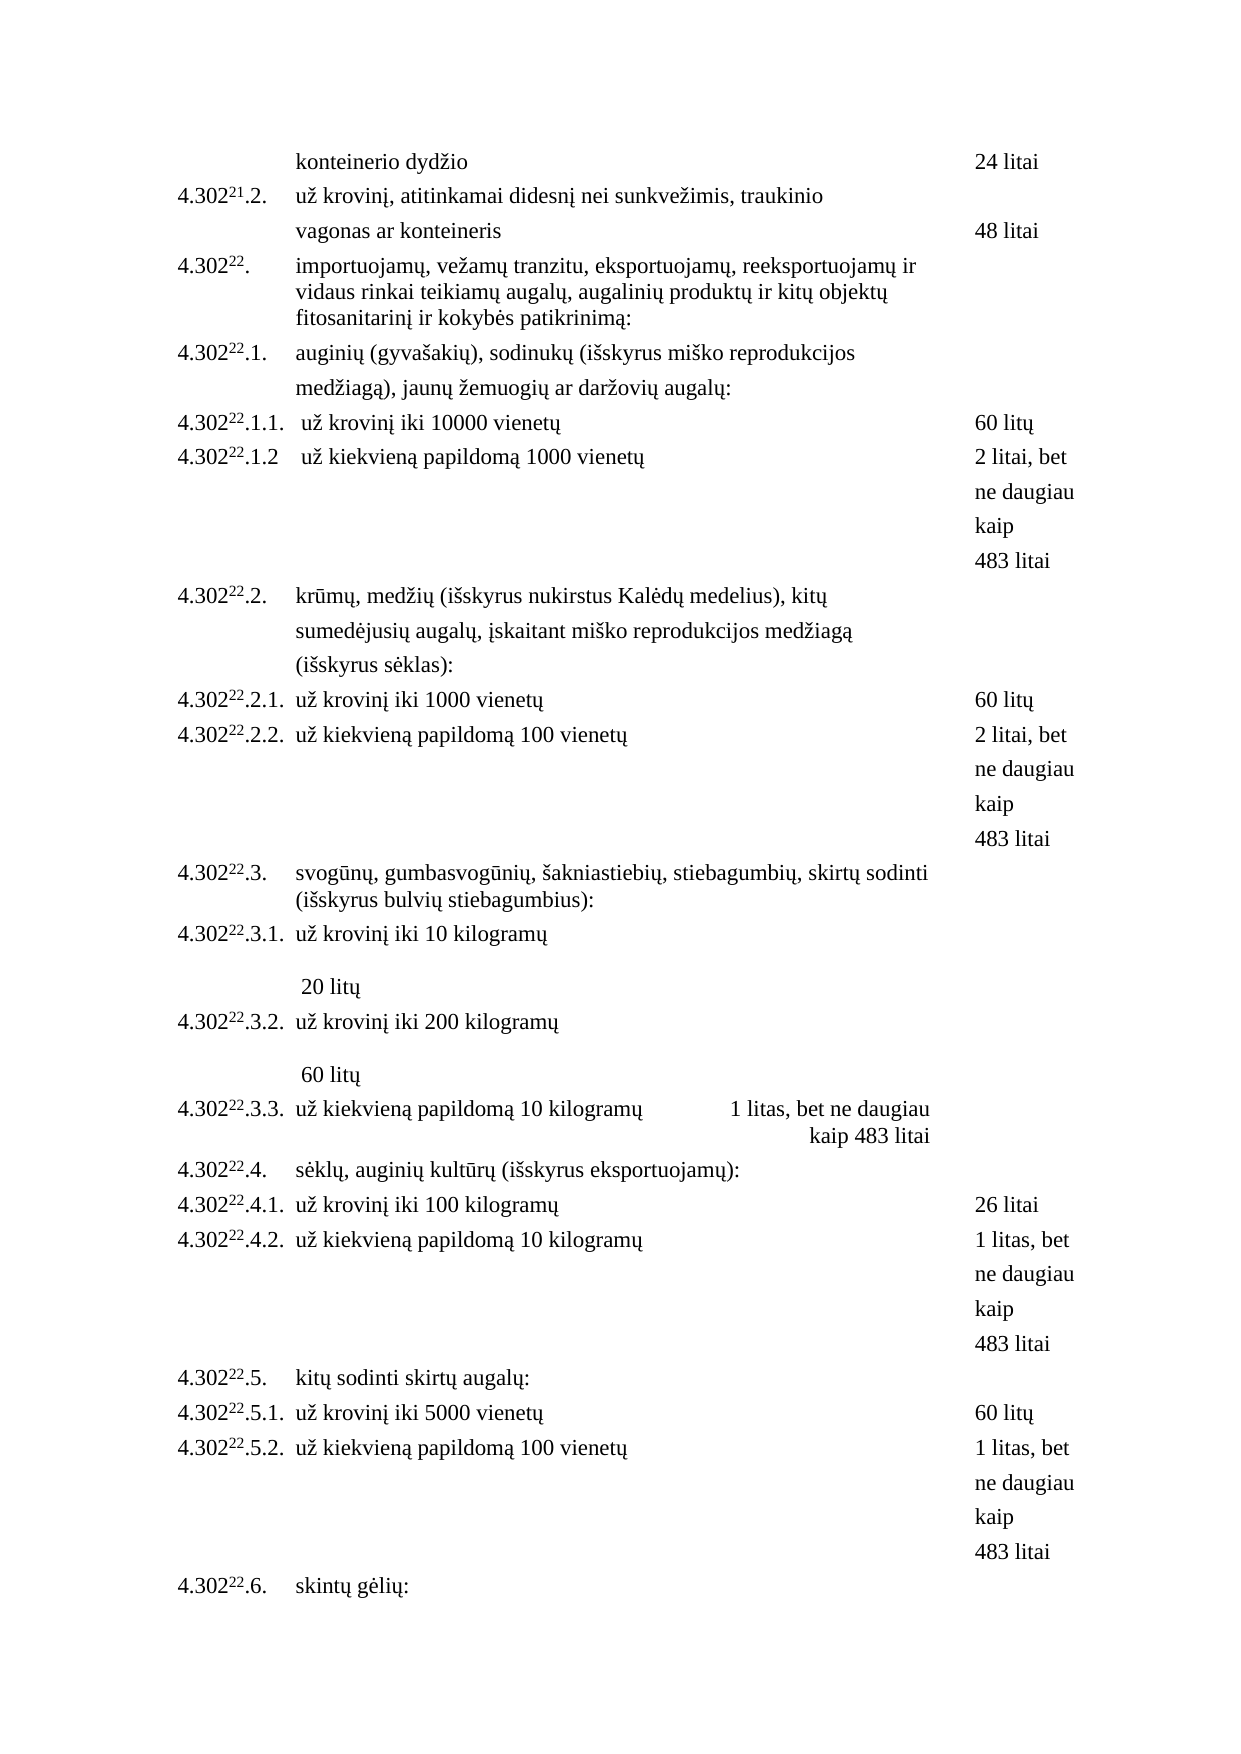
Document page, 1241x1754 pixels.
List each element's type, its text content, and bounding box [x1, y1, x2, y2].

text 4.30222.5.2. už kiekvieną papildomą 100 vienetų 1 litas, bet [177, 1434, 1122, 1460]
text kaip [974, 1295, 1122, 1321]
text kaip [974, 790, 1122, 816]
text 483 litai [974, 825, 1122, 851]
text medžiagą), jaunų žemuogių ar daržovių augalų: [177, 374, 1122, 400]
text 4.30222.4. sėklų, auginių kultūrų (išskyrus eksportuojamų): [177, 1156, 1122, 1183]
text 4.30222.5.1. už krovinį iki 5000 vienetų 60 litų [177, 1399, 1122, 1426]
text kaip [974, 1503, 1122, 1529]
text 4.30222.4.1. už krovinį iki 100 kilogramų 26 litai [177, 1191, 1122, 1217]
text 4.30222.3.3. už kiekvieną papildomą 10 kilogramų 1 litas, bet ne daugiau kaip 483 litai [177, 1095, 930, 1148]
text 4.30222.1. auginių (gyvašakių), sodinukų (išskyrus miško reprodukcijos [177, 339, 1122, 366]
text ne daugiau [974, 755, 1122, 782]
text 4.30222.2.1. už krovinį iki 1000 vienetų 60 litų [177, 686, 1122, 712]
text ne daugiau [177, 478, 1122, 504]
text ne daugiau [974, 1260, 1122, 1287]
text 4.30222.1.1. už krovinį iki 10000 vienetų 60 litų [177, 408, 1122, 435]
text 4.30222.1.2 už kiekvieną papildomą 1000 vienetų 2 litai, bet [177, 443, 1122, 469]
text 483 litai [974, 1330, 1122, 1356]
text (išskyrus sėklas): [177, 651, 1122, 678]
text 483 litai [974, 1538, 1122, 1564]
text sumedėjusių augalų, įskaitant miško reprodukcijos medžiagą [177, 617, 1122, 643]
text 4.30222.4.2. už kiekvieną papildomą 10 kilogramų 1 litas, bet [177, 1226, 1122, 1252]
text 4.30222. importuojamų, vežamų tranzitu, eksportuojamų, reeksportuojamų ir vidaus rinkai teikiamų augalų, augalinių produktų ir kitų objektų fitosanitarinį ir kokybės patikrinimą: [177, 252, 930, 331]
text 4.30222.2. krūmų, medžių (išskyrus nukirstus Kalėdų medelius), kitų [177, 582, 1122, 608]
text 4.30222.3.2. už krovinį iki 200 kilogramų 60 litų [177, 1008, 930, 1087]
text 483 litai [974, 547, 1122, 574]
text 4.30222.5. kitų sodinti skirtų augalų: [177, 1364, 1122, 1391]
text 4.30222.3. svogūnų, gumbasvogūnių, šakniastiebių, stiebagumbių, skirtų sodinti (išskyrus bulvių stiebagumbius): [177, 859, 930, 912]
text 4.30222.3.1. už krovinį iki 10 kilogramų 20 litų [177, 921, 930, 999]
text 4.30222.2.2. už kiekvieną papildomą 100 vienetų 2 litai, bet [177, 721, 1122, 747]
text 4.30222.6. skintų gėlių: [177, 1573, 1122, 1599]
text kaip [974, 513, 1122, 539]
text 4.30221.2. už krovinį, atitinkamai didesnį nei sunkvežimis, traukinio [177, 182, 1122, 209]
text vagonas ar konteineris 48 litai [177, 217, 1122, 243]
text ne daugiau [974, 1468, 1122, 1495]
text konteinerio dydžio 24 litai [177, 148, 1122, 174]
